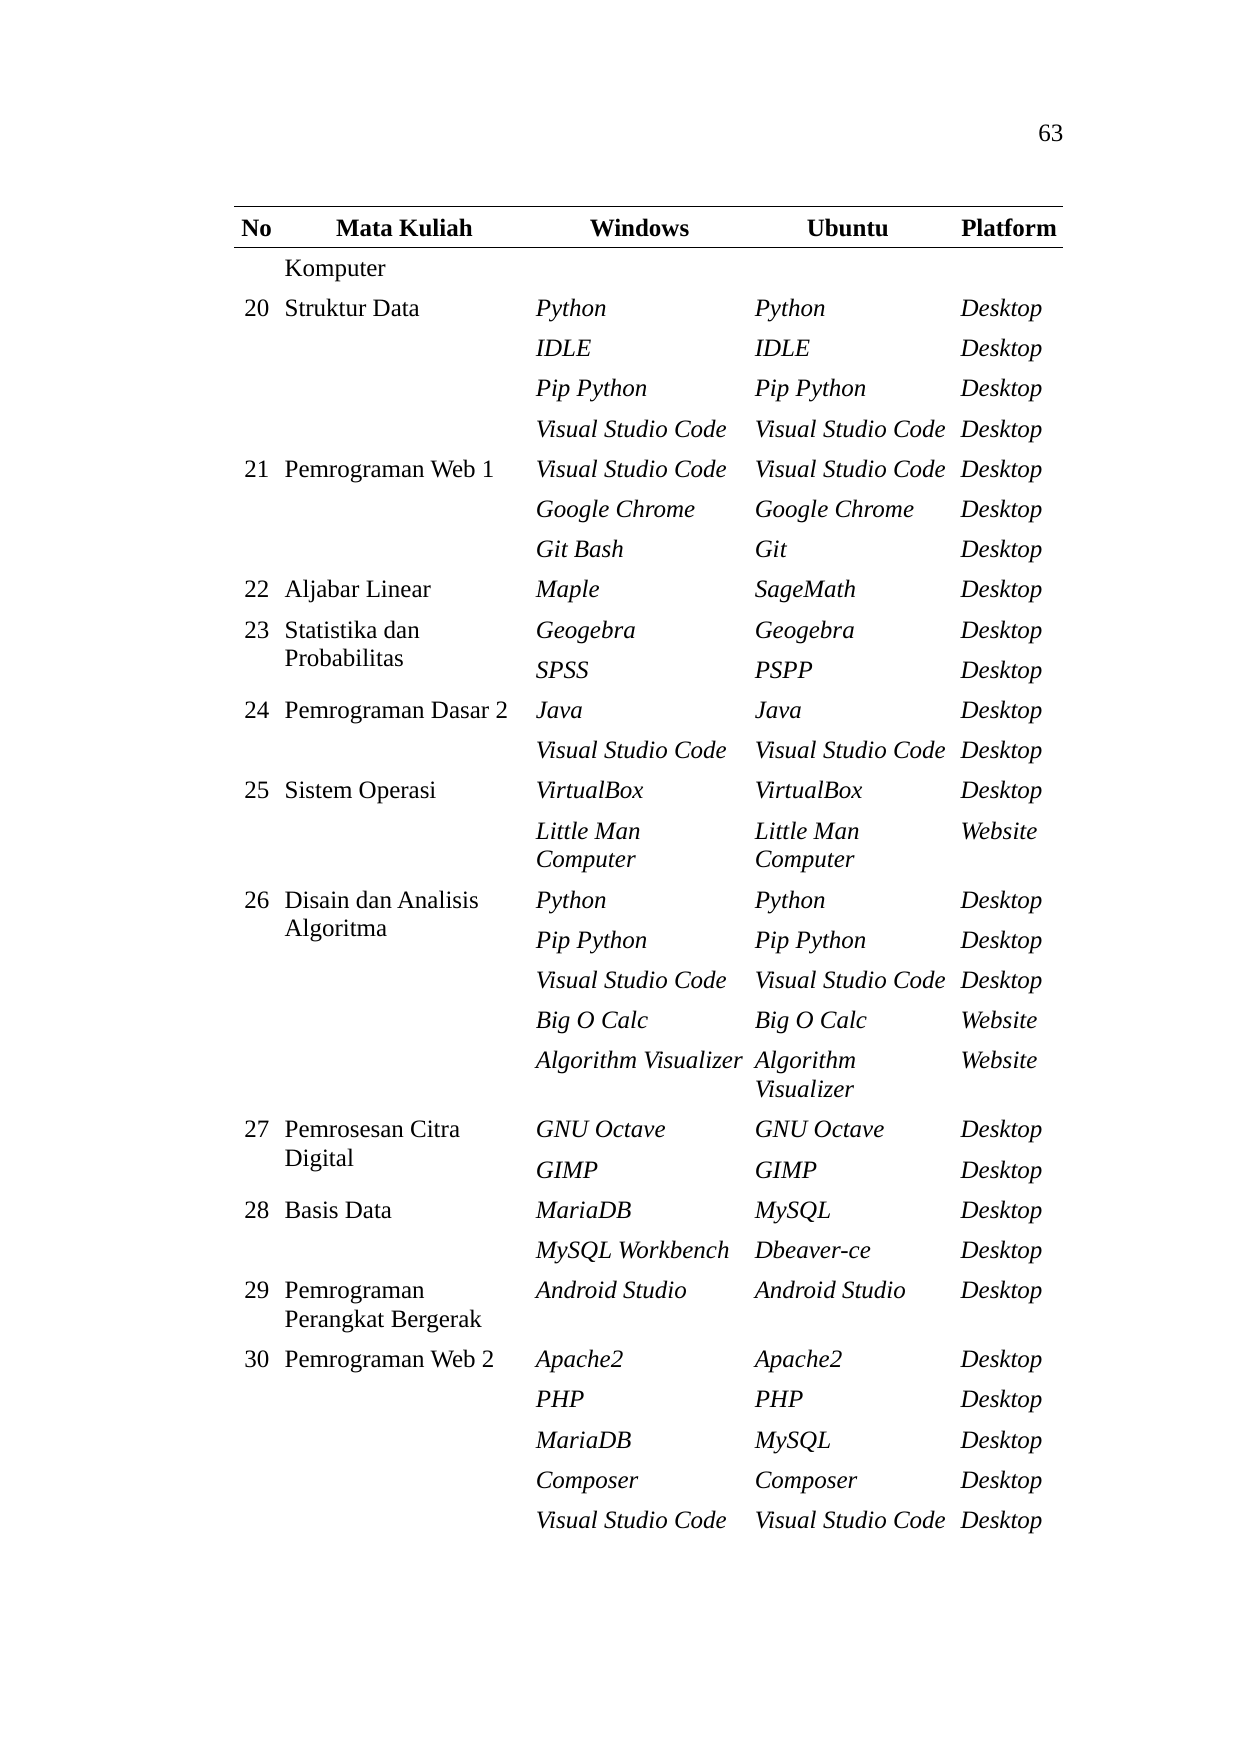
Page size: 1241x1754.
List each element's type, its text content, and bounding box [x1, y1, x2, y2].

table_cell Python [749, 879, 954, 919]
table_cell Git [749, 529, 954, 569]
table_cell PHP [530, 1379, 749, 1419]
table_cell Geogebra [749, 609, 954, 649]
table_cell Dbeaver-ce [749, 1230, 954, 1270]
table_cell Java [749, 690, 954, 730]
table_cell MariaDB [530, 1189, 749, 1229]
table_cell Desktop [955, 1149, 1063, 1189]
table_cell Algorithm Visualizer [749, 1040, 954, 1109]
table_cell Desktop [955, 609, 1063, 649]
table_cell Maple [530, 569, 749, 609]
table_cell Desktop [955, 489, 1063, 529]
table_cell Pip Python [530, 919, 749, 959]
table_cell Visual Studio Code [530, 408, 749, 448]
table_header Ubuntu [749, 207, 954, 247]
table_cell Desktop [955, 879, 1063, 919]
table_cell Composer [749, 1459, 954, 1499]
table_cell Visual Studio Code [749, 408, 954, 448]
table_cell VirtualBox [749, 770, 954, 810]
table_cell Struktur Data [279, 288, 530, 448]
table_cell [234, 248, 279, 287]
table_cell Big O Calc [530, 1000, 749, 1040]
table_cell 21 [234, 448, 279, 569]
table_cell Desktop [955, 328, 1063, 368]
table_cell Desktop [955, 368, 1063, 408]
table_cell MariaDB [530, 1419, 749, 1459]
table_cell Desktop [955, 649, 1063, 689]
table_cell GNU Octave [749, 1109, 954, 1149]
table_cell 20 [234, 288, 279, 448]
table_cell Little Man Computer [749, 810, 954, 879]
table_cell 25 [234, 770, 279, 879]
table_cell Apache2 [749, 1339, 954, 1379]
table_cell Composer [530, 1459, 749, 1499]
table_cell [530, 248, 749, 287]
table_cell Desktop [955, 960, 1063, 1000]
table_cell 30 [234, 1339, 279, 1540]
table_cell GNU Octave [530, 1109, 749, 1149]
table_cell VirtualBox [530, 770, 749, 810]
table_cell Desktop [955, 529, 1063, 569]
table_cell Desktop [955, 288, 1063, 328]
table_cell Website [955, 1000, 1063, 1040]
table_cell Visual Studio Code [530, 960, 749, 1000]
table_cell IDLE [530, 328, 749, 368]
table_cell 22 [234, 569, 279, 609]
table_cell Desktop [955, 1270, 1063, 1339]
table_header Mata Kuliah [279, 207, 530, 247]
table_cell Visual Studio Code [530, 448, 749, 488]
table_cell Pip Python [530, 368, 749, 408]
table_cell Desktop [955, 1379, 1063, 1419]
table_cell Desktop [955, 448, 1063, 488]
table_cell SPSS [530, 649, 749, 689]
table_cell 23 [234, 609, 279, 689]
table_cell 28 [234, 1189, 279, 1270]
table_cell Android Studio [749, 1270, 954, 1339]
table_header Platform [955, 207, 1063, 247]
table_cell Visual Studio Code [530, 1500, 749, 1540]
table_cell Python [530, 879, 749, 919]
table_header No [234, 207, 279, 247]
table_cell Desktop [955, 770, 1063, 810]
table_cell Desktop [955, 730, 1063, 770]
table_header Windows [530, 207, 749, 247]
table_cell Visual Studio Code [749, 1500, 954, 1540]
table_cell 27 [234, 1109, 279, 1189]
table_cell Desktop [955, 1459, 1063, 1499]
table_cell GIMP [749, 1149, 954, 1189]
table_cell Algorithm Visualizer [530, 1040, 749, 1109]
table_cell [749, 248, 954, 287]
table_cell PHP [749, 1379, 954, 1419]
table_cell Desktop [955, 1109, 1063, 1149]
table_cell Google Chrome [530, 489, 749, 529]
table_cell Desktop [955, 1419, 1063, 1459]
table_cell Komputer [279, 248, 530, 287]
table_cell Sistem Operasi [279, 770, 530, 879]
table_cell Visual Studio Code [749, 448, 954, 488]
table_cell 29 [234, 1270, 279, 1339]
table_cell Visual Studio Code [749, 730, 954, 770]
table_cell Google Chrome [749, 489, 954, 529]
table_cell GIMP [530, 1149, 749, 1189]
table_cell 26 [234, 879, 279, 1109]
table_cell Website [955, 1040, 1063, 1109]
table_cell Python [749, 288, 954, 328]
table_cell Pemrograman Web 2 [279, 1339, 530, 1540]
table_cell Disain dan Analisis Algoritma [279, 879, 530, 1109]
table_cell Pemrograman Perangkat Bergerak [279, 1270, 530, 1339]
table_cell Geogebra [530, 609, 749, 649]
table_cell Basis Data [279, 1189, 530, 1270]
table_cell Little Man Computer [530, 810, 749, 879]
table_cell IDLE [749, 328, 954, 368]
table_cell Pemrosesan Citra Digital [279, 1109, 530, 1189]
table_cell Apache2 [530, 1339, 749, 1379]
table_cell MySQL Workbench [530, 1230, 749, 1270]
table_cell Desktop [955, 569, 1063, 609]
table_cell Visual Studio Code [530, 730, 749, 770]
table_cell Android Studio [530, 1270, 749, 1339]
table_cell Java [530, 690, 749, 730]
table_cell Statistika dan Probabilitas [279, 609, 530, 689]
table_cell Visual Studio Code [749, 960, 954, 1000]
table_cell [955, 248, 1063, 287]
table_cell 24 [234, 690, 279, 770]
table_cell Desktop [955, 1189, 1063, 1229]
table_cell Big O Calc [749, 1000, 954, 1040]
table_cell MySQL [749, 1419, 954, 1459]
table_cell Aljabar Linear [279, 569, 530, 609]
table_cell SageMath [749, 569, 954, 609]
table_cell Desktop [955, 919, 1063, 959]
table_cell Desktop [955, 1500, 1063, 1540]
table_cell Pemrograman Dasar 2 [279, 690, 530, 770]
table_cell Website [955, 810, 1063, 879]
table_cell Desktop [955, 408, 1063, 448]
table_cell Pemrograman Web 1 [279, 448, 530, 569]
table_cell Desktop [955, 690, 1063, 730]
table_cell PSPP [749, 649, 954, 689]
table_cell Desktop [955, 1339, 1063, 1379]
table_cell Desktop [955, 1230, 1063, 1270]
table_cell Git Bash [530, 529, 749, 569]
table_cell Python [530, 288, 749, 328]
table_cell MySQL [749, 1189, 954, 1229]
table_cell Pip Python [749, 368, 954, 408]
table_cell Pip Python [749, 919, 954, 959]
